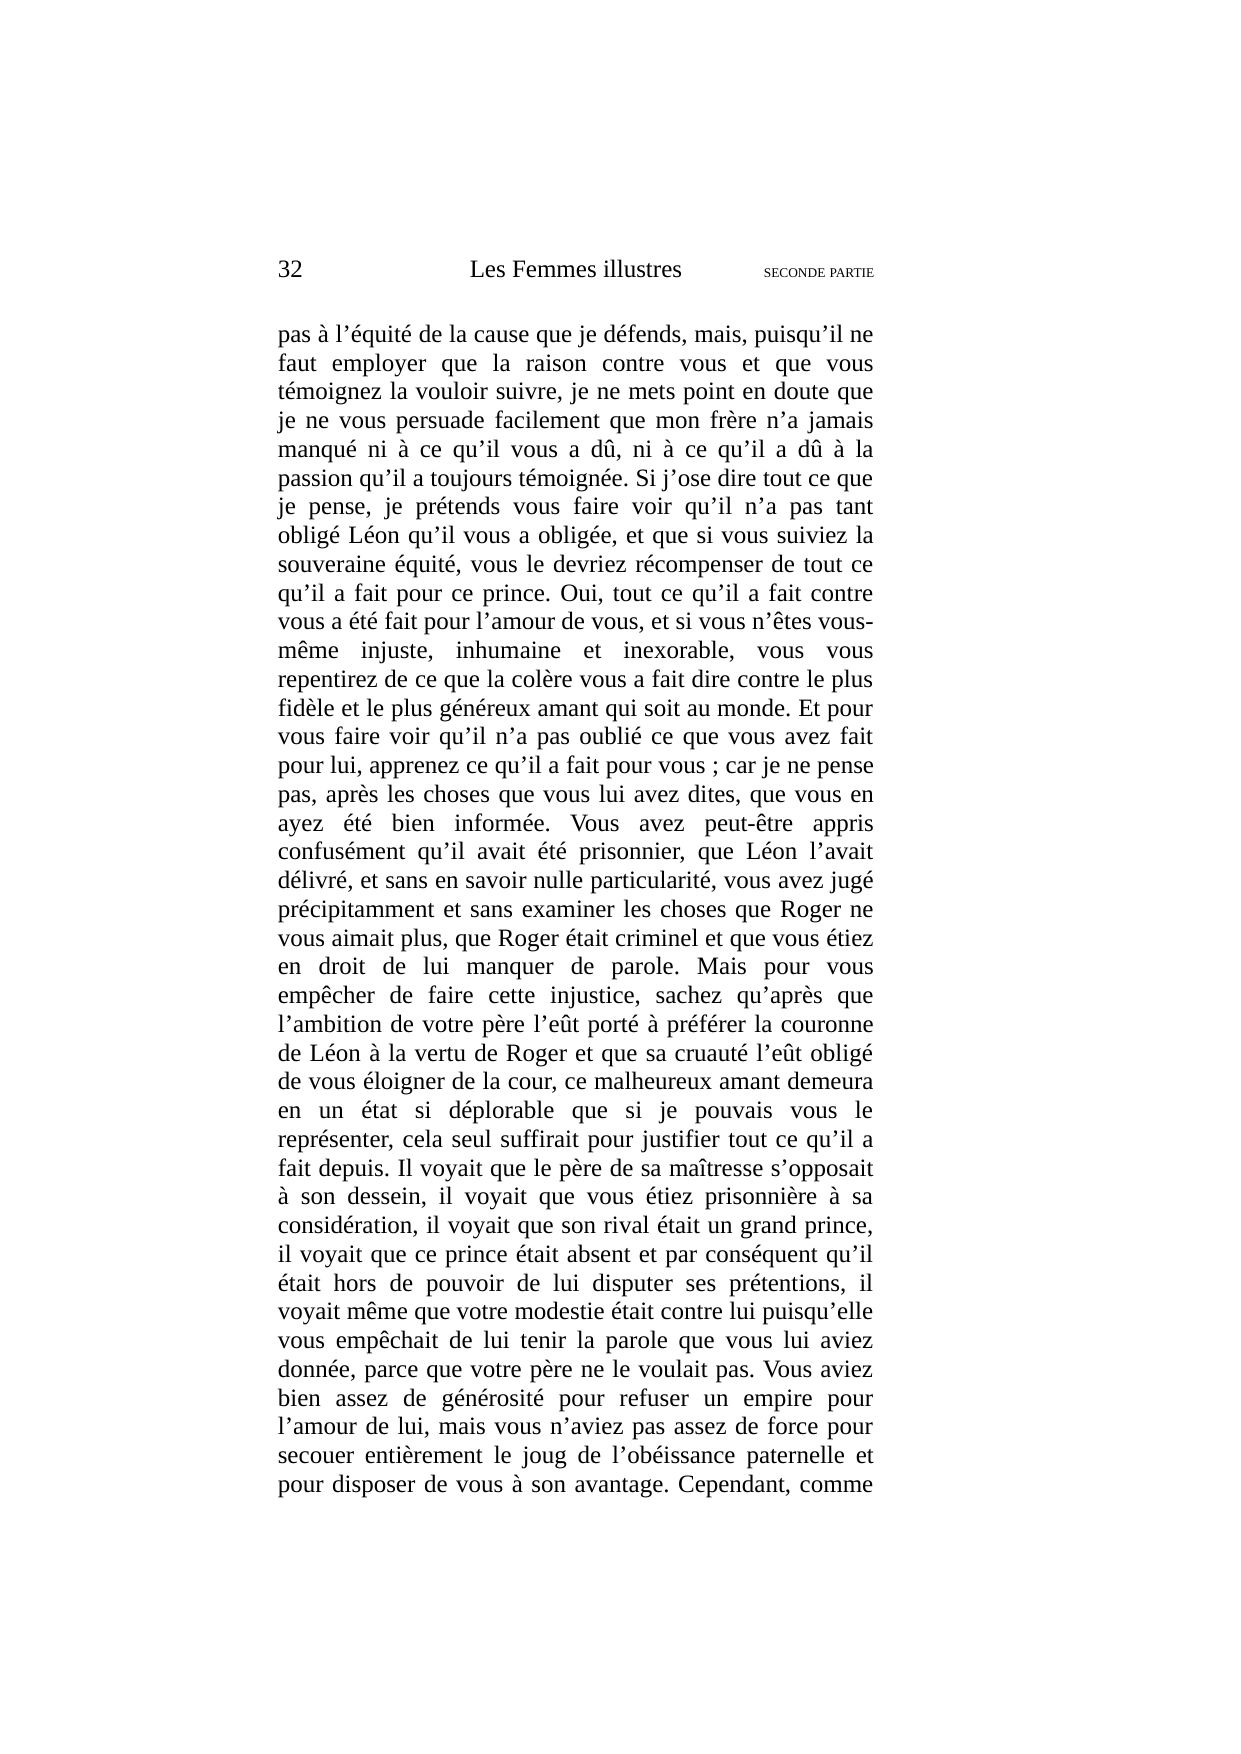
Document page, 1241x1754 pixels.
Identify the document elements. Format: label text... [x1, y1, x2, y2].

text pas à l’équité de la cause que je défends, mais, puisqu’il ne faut employer que la raison contre vous et que vous témoignez la vouloir suivre, je ne mets point en doute que je ne vous persuade facilement que mon frère n’a jamais manqué ni à ce qu’il vous a dû, ni à ce qu’il a dû à la passion qu’il a toujours témoignée. Si j’ose dire tout ce que je pense, je prétends vous faire voir qu’il n’a pas tant obligé Léon qu’il vous a obligée, et que si vous suiviez la souveraine équité, vous le devriez récompenser de tout ce qu’il a fait pour ce prince. Oui, tout ce qu’il a fait contre vous a été fait pour l’amour de vous, et si vous n’êtes vous-même injuste, inhumaine et inexorable, vous vous repentirez de ce que la colère vous a fait dire contre le plus fidèle et le plus généreux amant qui soit au monde. Et pour vous faire voir qu’il n’a pas oublié ce que vous avez fait pour lui, apprenez ce qu’il a fait pour vous ; car je ne pense pas, après les choses que vous lui avez dites, que vous en ayez été bien informée. Vous avez peut-être appris confusément qu’il avait été prisonnier, que Léon l’avait délivré, et sans en savoir nulle particularité, vous avez jugé précipitamment et sans examiner les choses que Roger ne vous aimait plus, que Roger était criminel et que vous étiez en droit de lui manquer de parole. Mais pour vous empêcher de faire cette injustice, sachez qu’après que l’ambition de votre père l’eût porté à préférer la couronne de Léon à la vertu de Roger et que sa cruauté l’eût obligé de vous éloigner de la cour, ce malheureux amant demeura en un état si déplorable que si je pouvais vous le représenter, cela seul suffirait pour justifier tout ce qu’il a fait depuis. Il voyait que le père de sa maîtresse s’opposait à son dessein, il voyait que vous étiez prisonnière à sa considération, il voyait que son rival était un grand prince, il voyait que ce prince était absent et par conséquent qu’il était hors de pouvoir de lui disputer ses prétentions, il voyait même que votre modestie était contre lui puisqu’elle vous empêchait de lui tenir la parole que vous lui aviez donnée, parce que votre père ne le voulait pas. Vous aviez bien assez de générosité pour refuser un empire pour l’amour de lui, mais vous n’aviez pas assez de force pour secouer entièrement le joug de l’obéissance paternelle et pour disposer de vous à son avantage. Cependant, comme [278, 319, 874, 1498]
